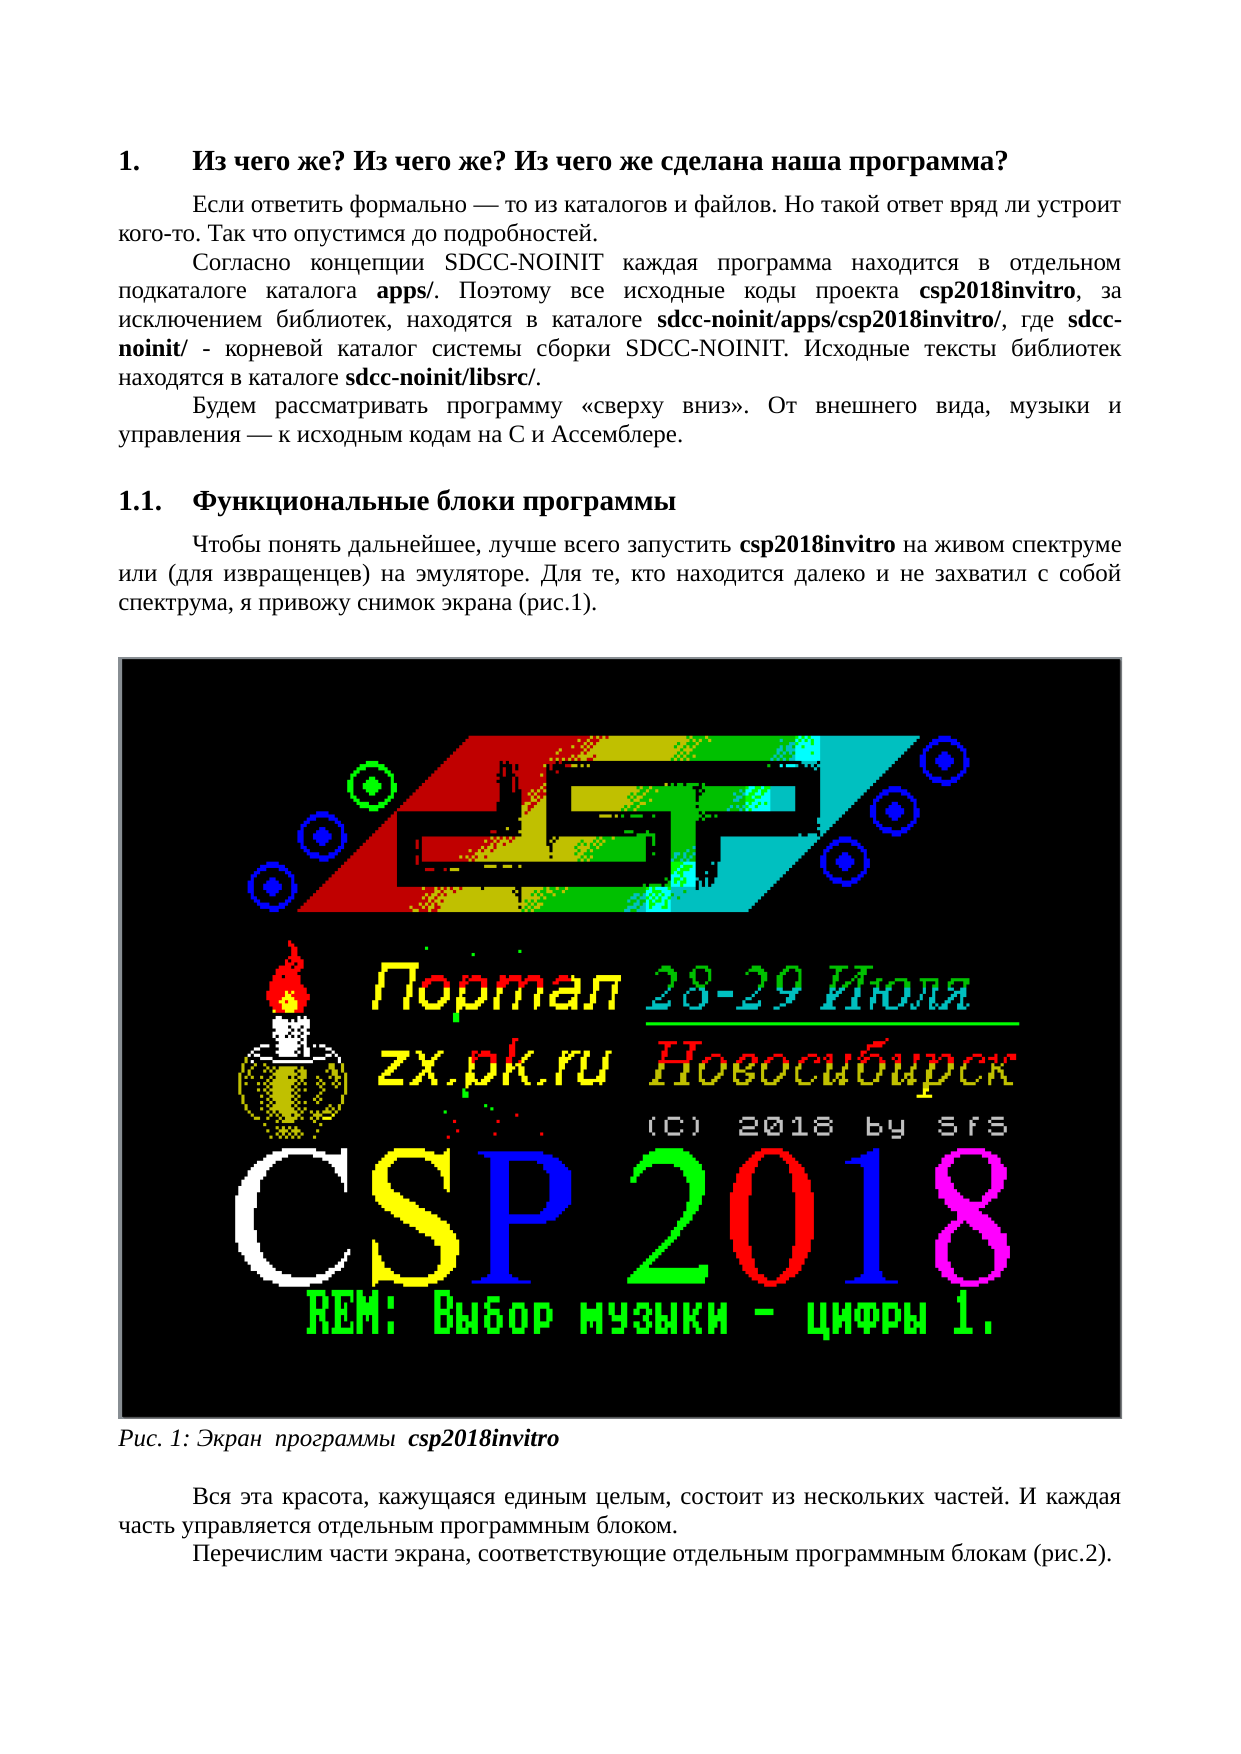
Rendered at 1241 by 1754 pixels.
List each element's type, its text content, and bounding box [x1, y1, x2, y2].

text Будем рассматривать программу «сверху вниз». От внешнего вида, музыки и управления — к исходным кодам на С и Ассемблере. [118, 390, 1122, 448]
text Чтобы понять дальнейшее, лучше всего запустить csp2018invitro на живом спектруме или (для извращенцев) на эмуляторе. Для те, кто находится далеко и не захватил с собой спектрума, я привожу снимок экрана (рис.1). [118, 529, 1122, 616]
text Согласно концепции SDCC-NOINIT каждая программа находится в отдельном подкаталоге каталога apps/. Поэтому все исходные коды проекта csp2018invitro, за исключением библиотек, находятся в каталоге sdcc-noinit/apps/csp2018invitro/, где sdcc-noinit/ - корневой каталог системы сборки SDCC-NOINIT. Исходные тексты библиотек находятся в каталоге sdcc-noinit/libsrc/. [118, 247, 1122, 390]
text Если ответить формально — то из каталогов и файлов. Но такой ответ вряд ли устроит кого-то. Так что опустимся до подробностей. [118, 189, 1122, 247]
text Перечислим части экрана, соответствующие отдельным программным блокам (рис.2). [118, 1538, 1122, 1567]
subtitle Функциональные блоки программы [118, 483, 1122, 517]
text Рис. 1: Экран программы csp2018invitro [118, 1419, 1122, 1452]
text Вся эта красота, кажущаяся единым целым, состоит из нескольких частей. И каждая часть управляется отдельным программным блоком. [118, 1481, 1122, 1538]
subtitle Из чего же? Из чего же? Из чего же сделана наша программа? [118, 143, 1122, 177]
picture [118, 657, 1123, 1419]
